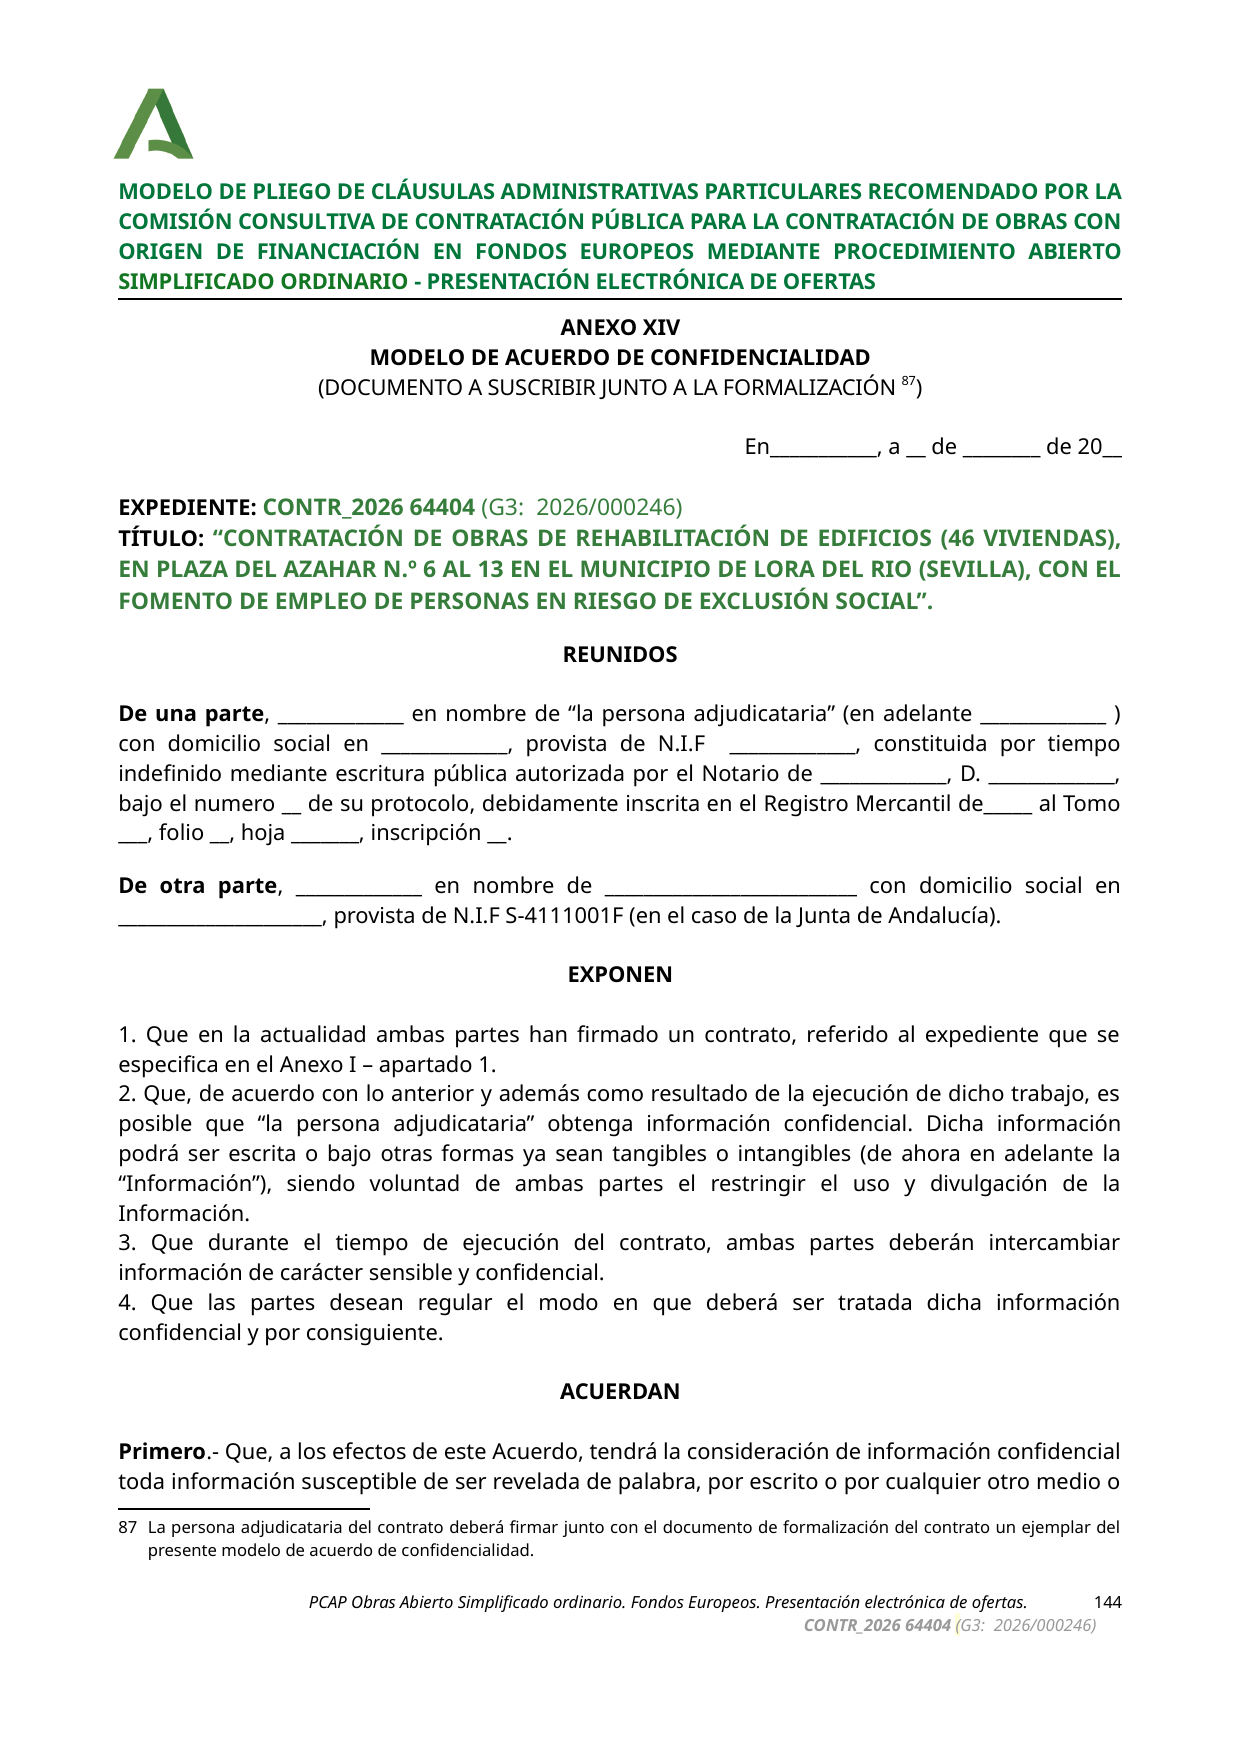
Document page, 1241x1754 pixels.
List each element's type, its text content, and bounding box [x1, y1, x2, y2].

text 2. Que, de acuerdo con lo anterior y además como resultado de la ejecución de dicho trabajo, es posible que “la persona adjudicataria” obtenga información confidencial. Dicha información podrá ser escrita o bajo otras formas ya sean tangibles o intangibles (de ahora en adelante la “Información”), siendo voluntad de ambas partes el restringir el uso y divulgación de la Información. [118, 1078, 1122, 1227]
text ACUERDAN [118, 1376, 1122, 1406]
picture [109, 84, 198, 163]
text De otra parte, _____________ en nombre de __________________________ con domicilio social en _____________________, provista de N.I.F S-4111001F (en el caso de la Junta de Andalucía). [118, 870, 1122, 929]
text En___________, a __ de ________ de 20__ [118, 431, 1122, 461]
text De una parte, _____________ en nombre de “la persona adjudicataria” (en adelante _____________ ) con domicilio social en _____________, provista de N.I.F _____________, constituida por tiempo indefinido mediante escritura pública autorizada por el Notario de _____________, D. _____________, bajo el numero __ de su protocolo, debidamente inscrita en el Registro Mercantil de_____ al Tomo ___, folio __, hoja _______, inscripción __. [118, 698, 1122, 847]
text EXPONEN [118, 959, 1122, 989]
text ANEXO XIV [118, 312, 1122, 342]
text EXPEDIENTE: CONTR_2026 64404 (G3: 2026/000246) [118, 491, 1122, 522]
text La persona adjudicataria del contrato deberá firmar junto con el documento de formalización del contrato un ejemplar del presente modelo de acuerdo de confidencialidad. [118, 1516, 1122, 1561]
text (DOCUMENTO A SUSCRIBIR JUNTO A LA FORMALIZACIÓN ) [118, 372, 1122, 402]
text 1. Que en la actualidad ambas partes han firmado un contrato, referido al expediente que se especifica en el Anexo I – apartado 1. [118, 1019, 1122, 1078]
text 4. Que las partes desean regular el modo en que deberá ser tratada dicha información confidencial y por consiguiente. [118, 1287, 1122, 1347]
text 3. Que durante el tiempo de ejecución del contrato, ambas partes deberán intercambiar información de carácter sensible y confidencial. [118, 1227, 1122, 1287]
text Primero.- Que, a los efectos de este Acuerdo, tendrá la consideración de información confidencial toda información susceptible de ser revelada de palabra, por escrito o por cualquier otro medio o [118, 1436, 1122, 1496]
text MODELO DE ACUERDO DE CONFIDENCIALIDAD [118, 342, 1122, 372]
text REUNIDOS [118, 639, 1122, 668]
text TÍTULO: “CONTRATACIÓN DE OBRAS DE REHABILITACIÓN DE EDIFICIOS (46 VIVIENDAS), EN PLAZA DEL AZAHAR N.º 6 AL 13 EN EL MUNICIPIO DE LORA DEL RIO (SEVILLA), CON EL FOMENTO DE EMPLEO DE PERSONAS EN RIESGO DE EXCLUSIÓN SOCIAL”. [118, 522, 1122, 616]
text MODELO DE PLIEGO DE CLÁUSULAS ADMINISTRATIVAS PARTICULARES RECOMENDADO POR LA COMISIÓN CONSULTIVA DE CONTRATACIÓN PÚBLICA PARA LA CONTRATACIÓN DE OBRAS CON ORIGEN DE FINANCIACIÓN EN FONDOS EUROPEOS MEDIANTE PROCEDIMIENTO ABIERTO SIMPLIFICADO ORDINARIO - PRESENTACIÓN ELECTRÓNICA DE OFERTAS [118, 176, 1122, 298]
